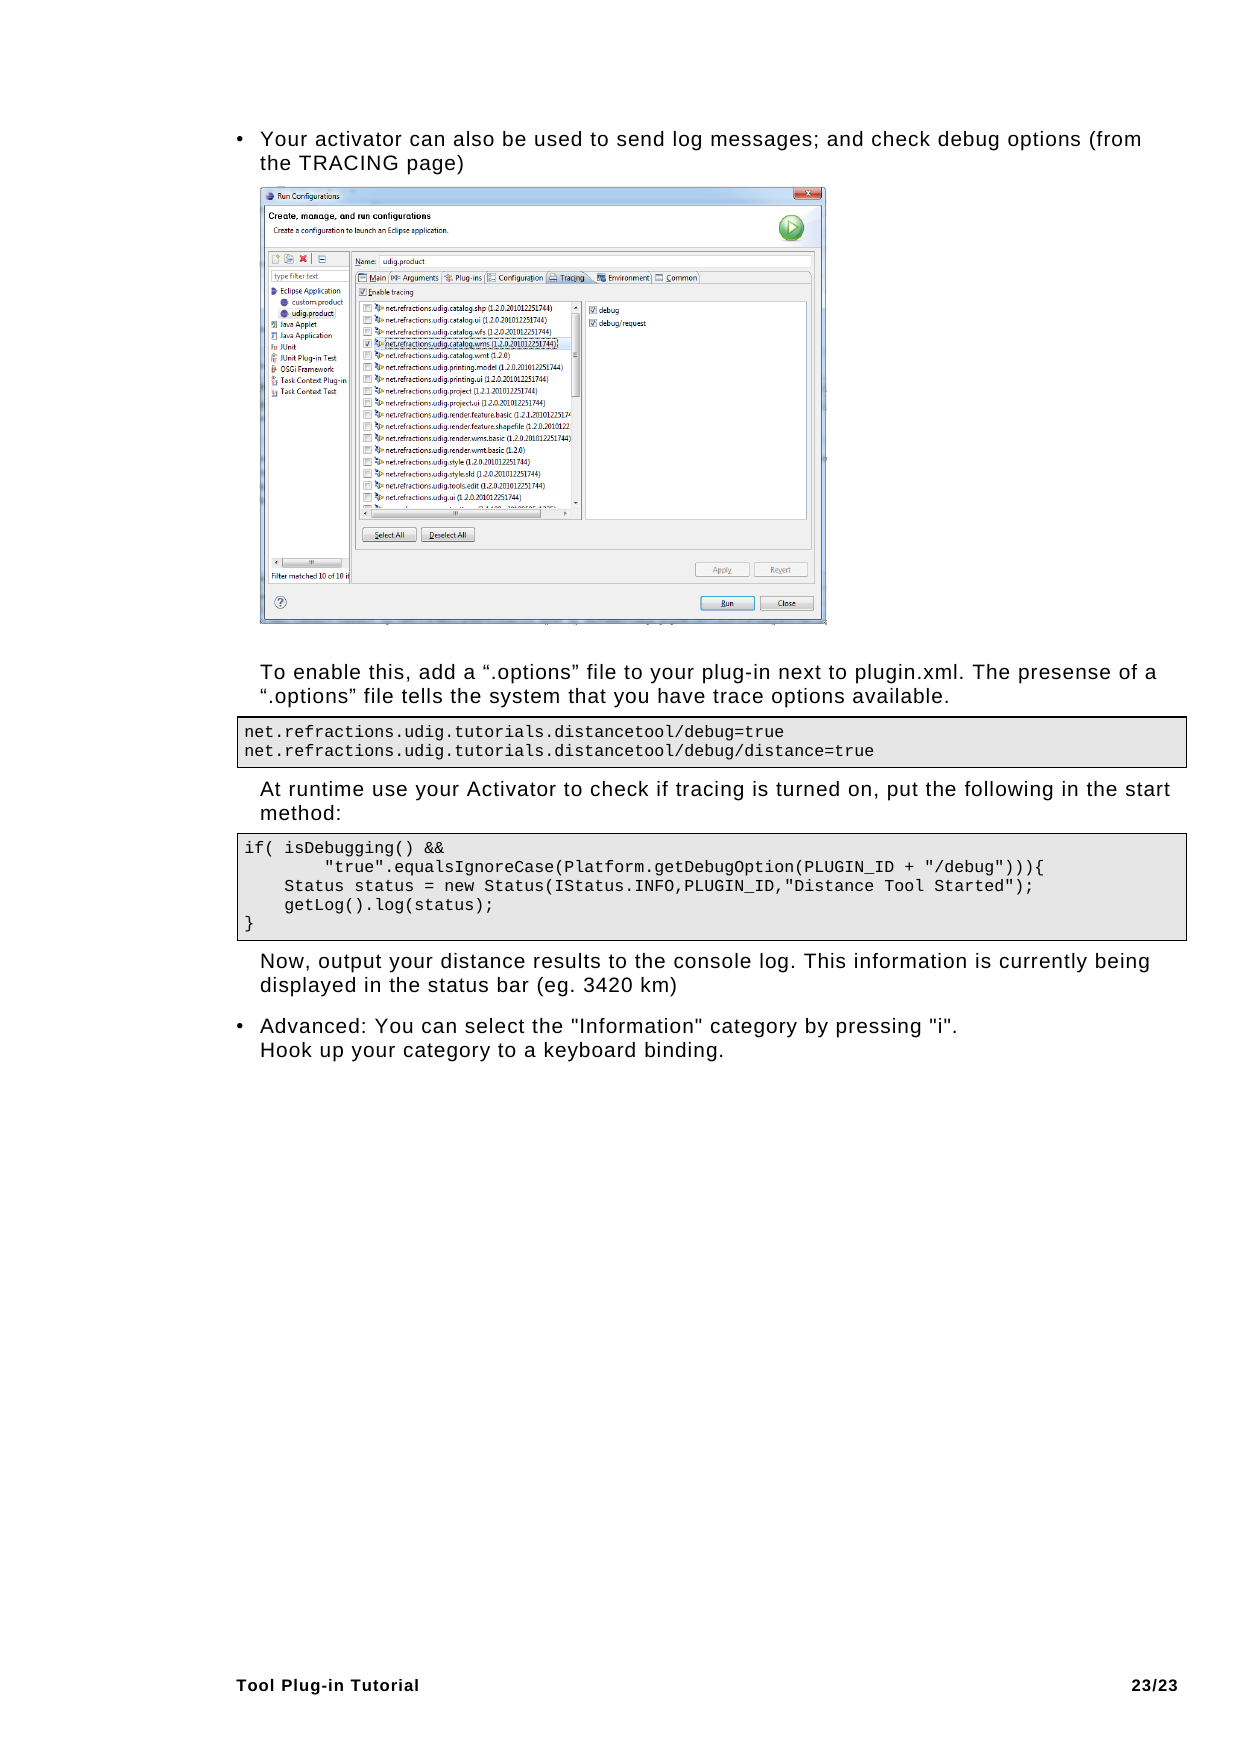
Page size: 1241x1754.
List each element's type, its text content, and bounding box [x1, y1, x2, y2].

text net.refractions.udig.tutorials.distancetool/debug=true [238, 718, 1186, 735]
list Advanced: You can select the "Information" category by pressing "i". Hook up your category to a keyboard binding. [236, 1014, 1181, 1062]
text Status status = new Status(IStatus.INFO,PLUGIN_ID,"Distance Tool Started"); [238, 870, 1186, 889]
text net.refractions.udig.tutorials.distancetool/debug/distance=true [238, 735, 1186, 767]
text if( isDebugging() && [238, 834, 1186, 852]
list At runtime use your Activator to check if tracing is turned on, put the following in the start method: [236, 776, 1181, 824]
text "true".equalsIgnoreCase(Platform.getDebugOption(PLUGIN_ID + "/debug"))){ [238, 852, 1186, 870]
picture [259, 186, 827, 625]
text } [238, 908, 1186, 940]
list Your activator can also be used to send log messages; and check debug options (from the TRACING page) To enable this, add a “.options” file to your plug-in next to plugin.xml. The presense of a “.options” file tells the system that you have trace options available. [236, 126, 1181, 708]
text getLog().log(status); [238, 889, 1186, 908]
list Now, output your distance results to the console log. This information is currently being displayed in the status bar (eg. 3420 km) [236, 949, 1181, 997]
